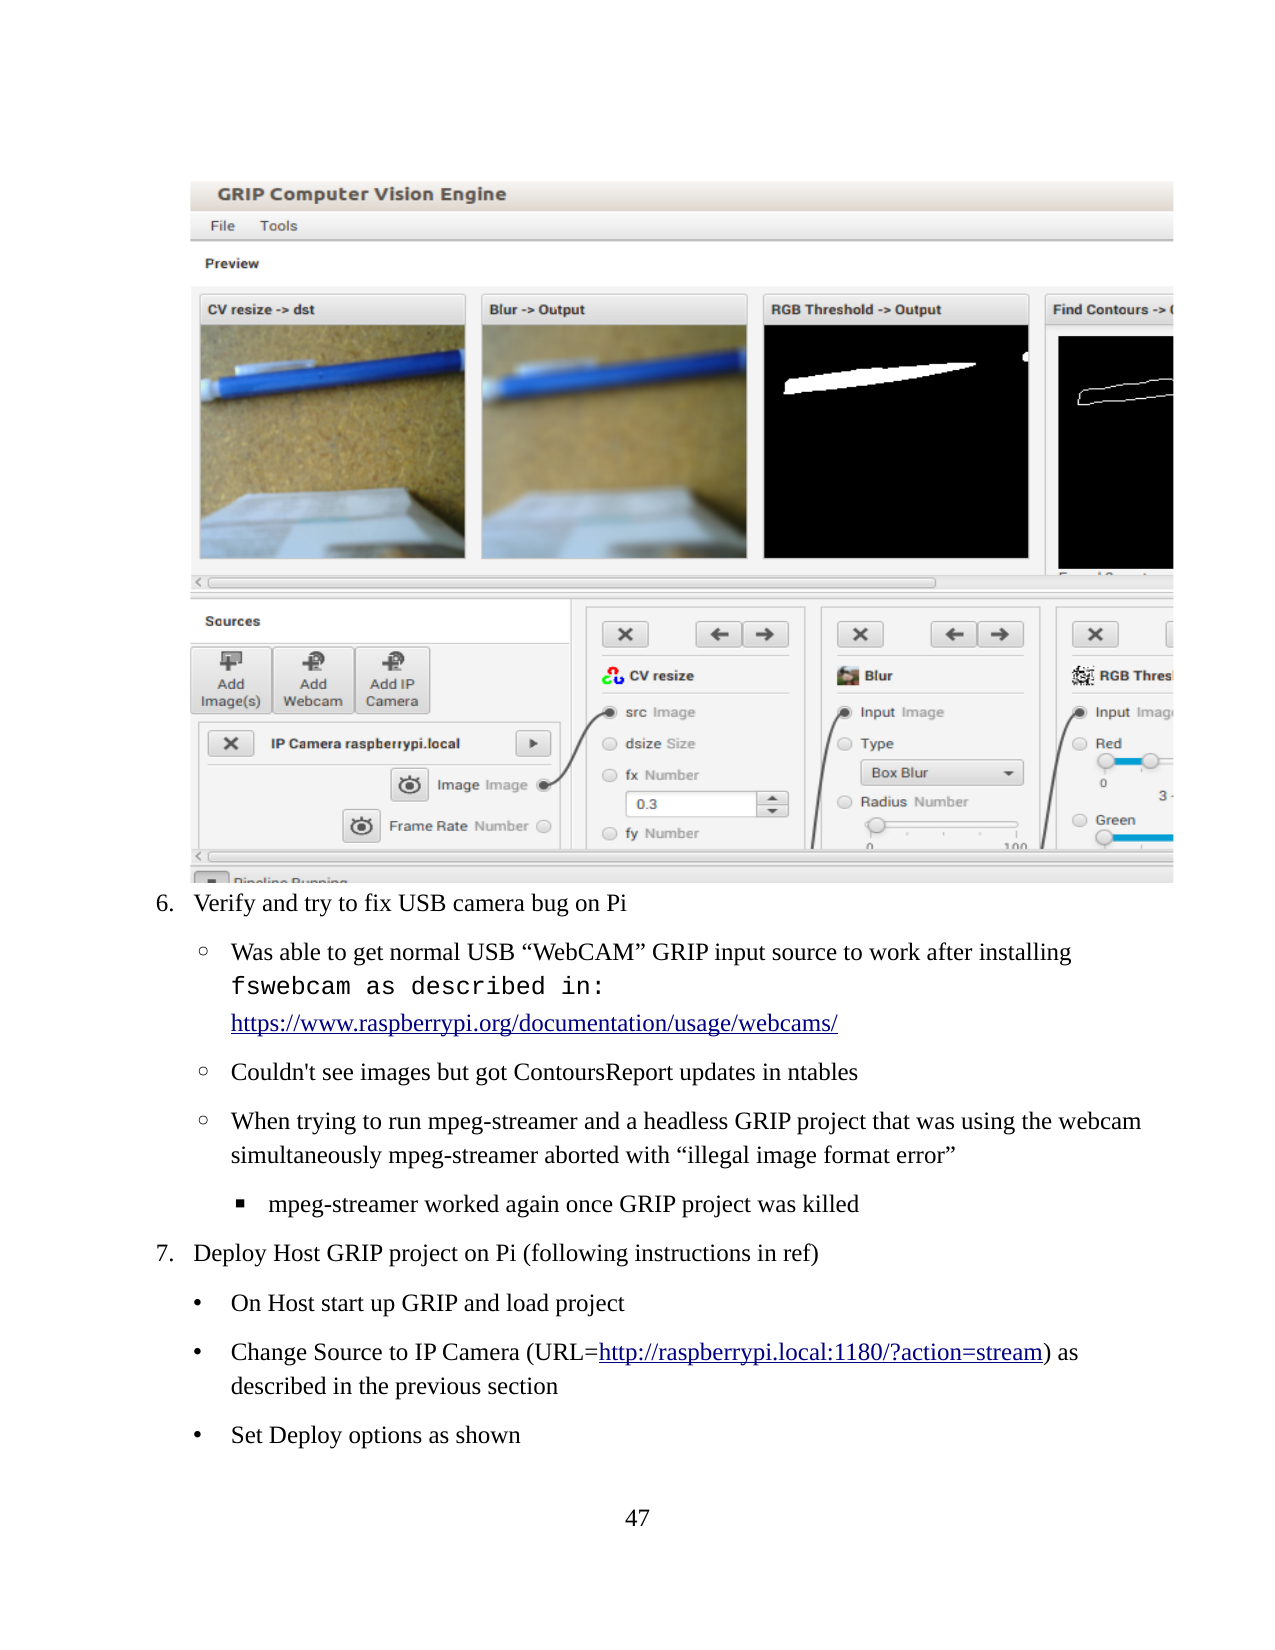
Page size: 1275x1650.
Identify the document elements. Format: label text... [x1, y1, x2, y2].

list Set Deploy options as shown [193, 1420, 1157, 1449]
list Verify and try to fix USB camera bug on Pi [156, 167, 1157, 917]
list When trying to run mpeg-streamer and a headless GRIP project that was using the webcam simultaneously mpeg-streamer aborted with “illegal image format error” [193, 1106, 1157, 1169]
picture [190, 181, 1174, 883]
list mpeg-streamer worked again once GRIP project was killed [231, 1189, 1157, 1218]
list Was able to get normal USB “WebCAM” GRIP input source to work after installing fswebcam as described in: https://www.raspberrypi.org/documentation/usage/webcams/ [193, 937, 1157, 1037]
list On Host start up GRIP and load project [193, 1288, 1157, 1316]
list Deploy Host GRIP project on Pi (following instructions in ref) [156, 1238, 1157, 1267]
list Couldn't see images but got ContoursReport updates in ntables [193, 1057, 1157, 1086]
list Change Source to IP Camera (URL=http://raspberrypi.local:1180/?action=stream) as described in the previous section [193, 1337, 1157, 1400]
